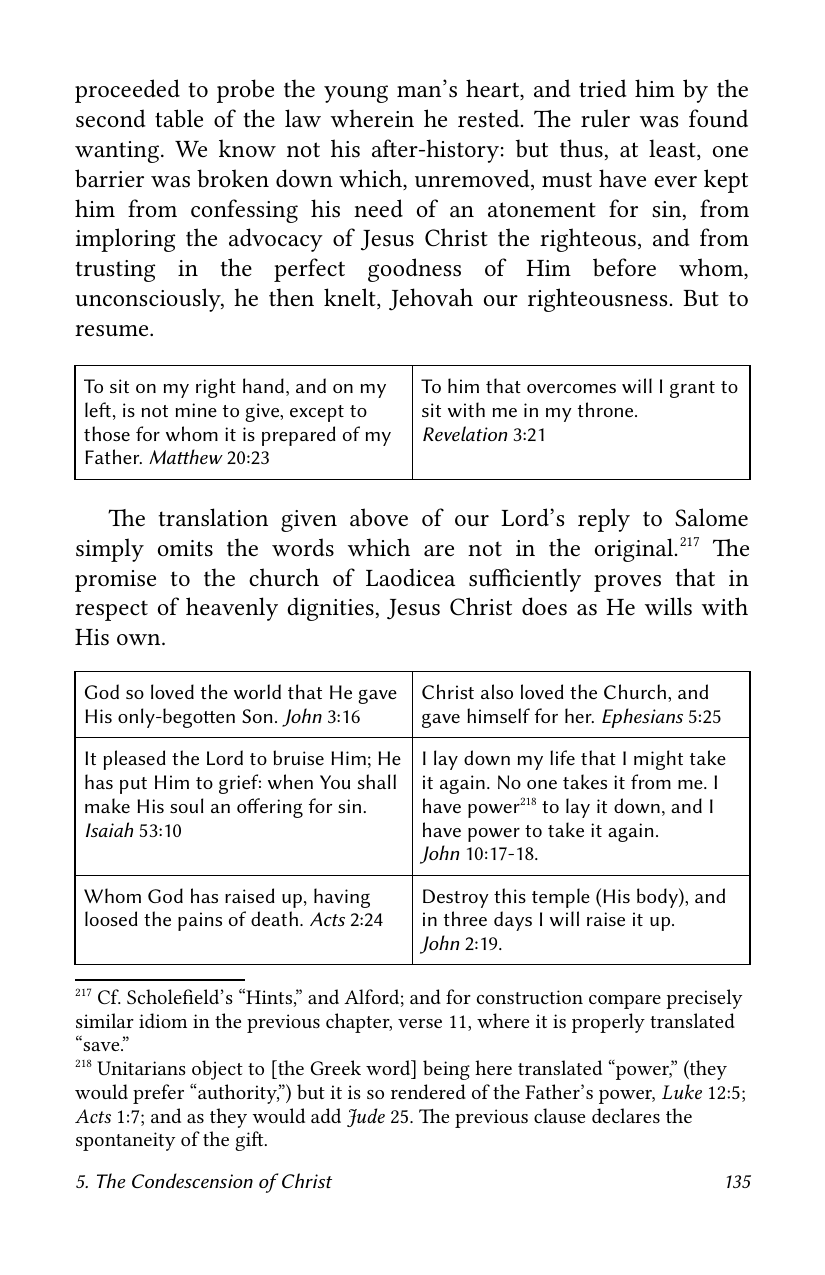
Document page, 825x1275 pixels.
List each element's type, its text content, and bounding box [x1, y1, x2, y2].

table_header God so loved the world that He gave His only-begotten Son. John 3:16 [76, 672, 412, 737]
table_cell Whom God has raised up, having loosed the pains of death. Acts 2:24 [76, 876, 412, 964]
table_cell Destroy this temple (His body), and in three days I will raise it up. John 2:19. [413, 876, 749, 964]
table_cell I lay down my life that I might take it again. No one takes it from me. I have power to lay it down, and I have power to take it again. John 10:17-18. [413, 738, 749, 874]
table_cell It pleased the Lord to bruise Him; He has put Him to grief: when You shall make His soul an offering for sin. Isaiah 53:10 [76, 738, 412, 874]
text proceeded to probe the young man’s heart, and tried him by the second table of the law wherein he rested. The ruler was found wanting. We know not his after-history: but thus, at least, one barrier was broken down which, unremoved, must have ever kept him from confessing his need of an atonement for sin, from imploring the advocacy of Jesus Christ the righteous, and from trusting in the perfect goodness of Him before whom, unconsciously, he then knelt, Jehovah our righteousness. But to resume. [75, 75, 750, 343]
table_header To him that overcomes will I grant to sit with me in my throne. Revelation 3:21 [413, 366, 749, 479]
text The translation given above of our Lord’s reply to Salome simply omits the words which are not in the original. The promise to the church of Laodicea sufficiently proves that in respect of heavenly dignities, Jesus Christ does as He wills with His own. [75, 504, 750, 652]
table_header Christ also loved the Church, and gave himself for her. Ephesians 5:25 [413, 672, 749, 737]
table_header To sit on my right hand, and on my left, is not mine to give, except to those for whom it is prepared of my Father. Matthew 20:23 [76, 366, 412, 479]
text Cf. Scholefield’s “Hints,” and Alford; and for construction compare precisely similar idiom in the previous chapter, verse 11, where it is properly translated “save.” [75, 986, 750, 1057]
